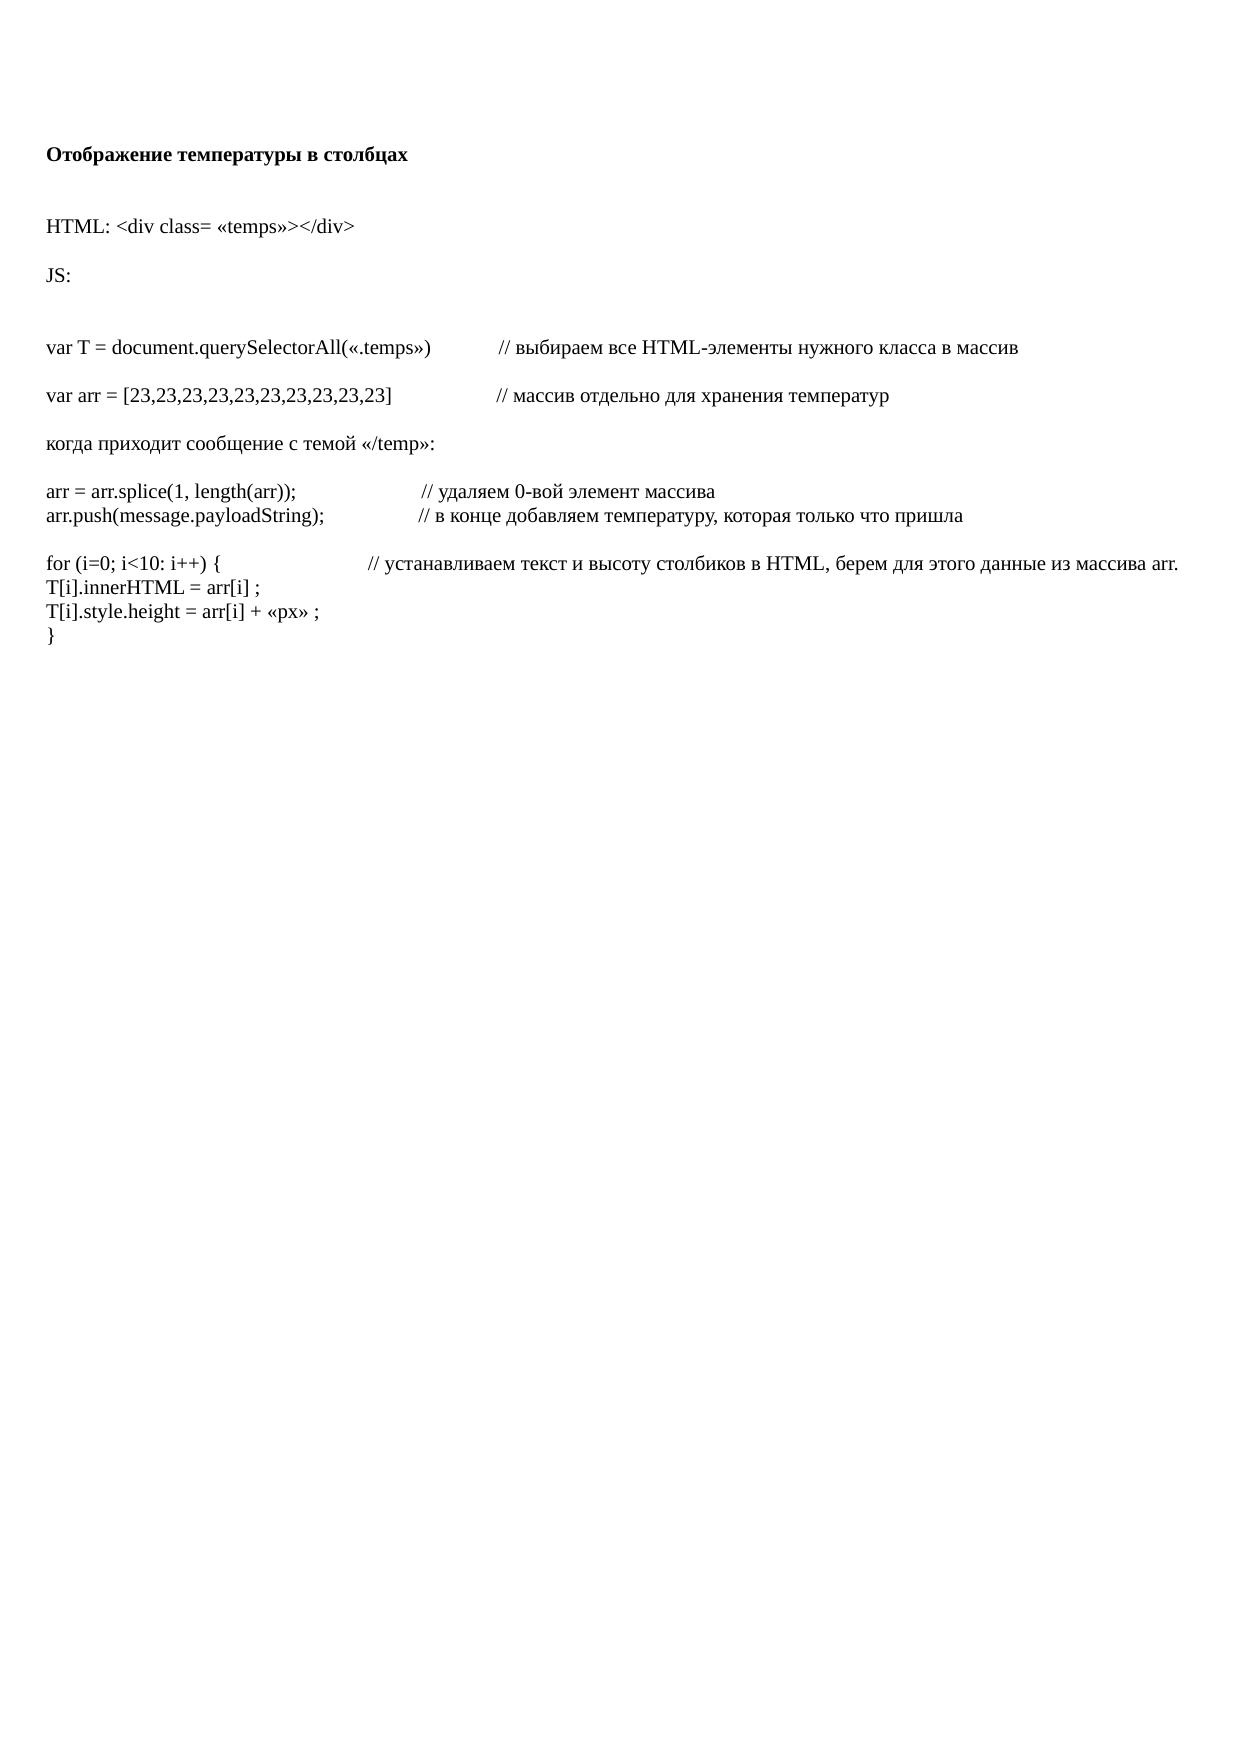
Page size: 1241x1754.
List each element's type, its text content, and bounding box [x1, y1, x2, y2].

text T[i].innerHTML = arr[i] ; [46, 575, 1205, 599]
text T[i].style.height = arr[i] + «px» ; [46, 599, 1205, 623]
text for (i=0; i<10: i++) { // устанавливаем текст и высоту столбиков в HTML, берем для этого данные из массива arr. [46, 551, 1205, 575]
text JS: [46, 262, 1205, 287]
text Отображение температуры в столбцах [46, 142, 1205, 166]
text arr = arr.splice(1, length(arr)); // удаляем 0-вой элемент массива [46, 479, 1205, 503]
text arr.push(message.payloadString); // в конце добавляем температуру, которая только что пришла [46, 503, 1205, 527]
text var T = document.querySelectorAll(«.temps») // выбираем все HTML-элементы нужного класса в массив [46, 335, 1205, 359]
text HTML: <div class= «temps»></div> [46, 214, 1205, 238]
text var arr = [23,23,23,23,23,23,23,23,23,23] // массив отдельно для хранения температур [46, 383, 1205, 407]
text когда приходит сообщение c темой «/temp»: [46, 431, 1205, 455]
text } [46, 623, 1205, 647]
